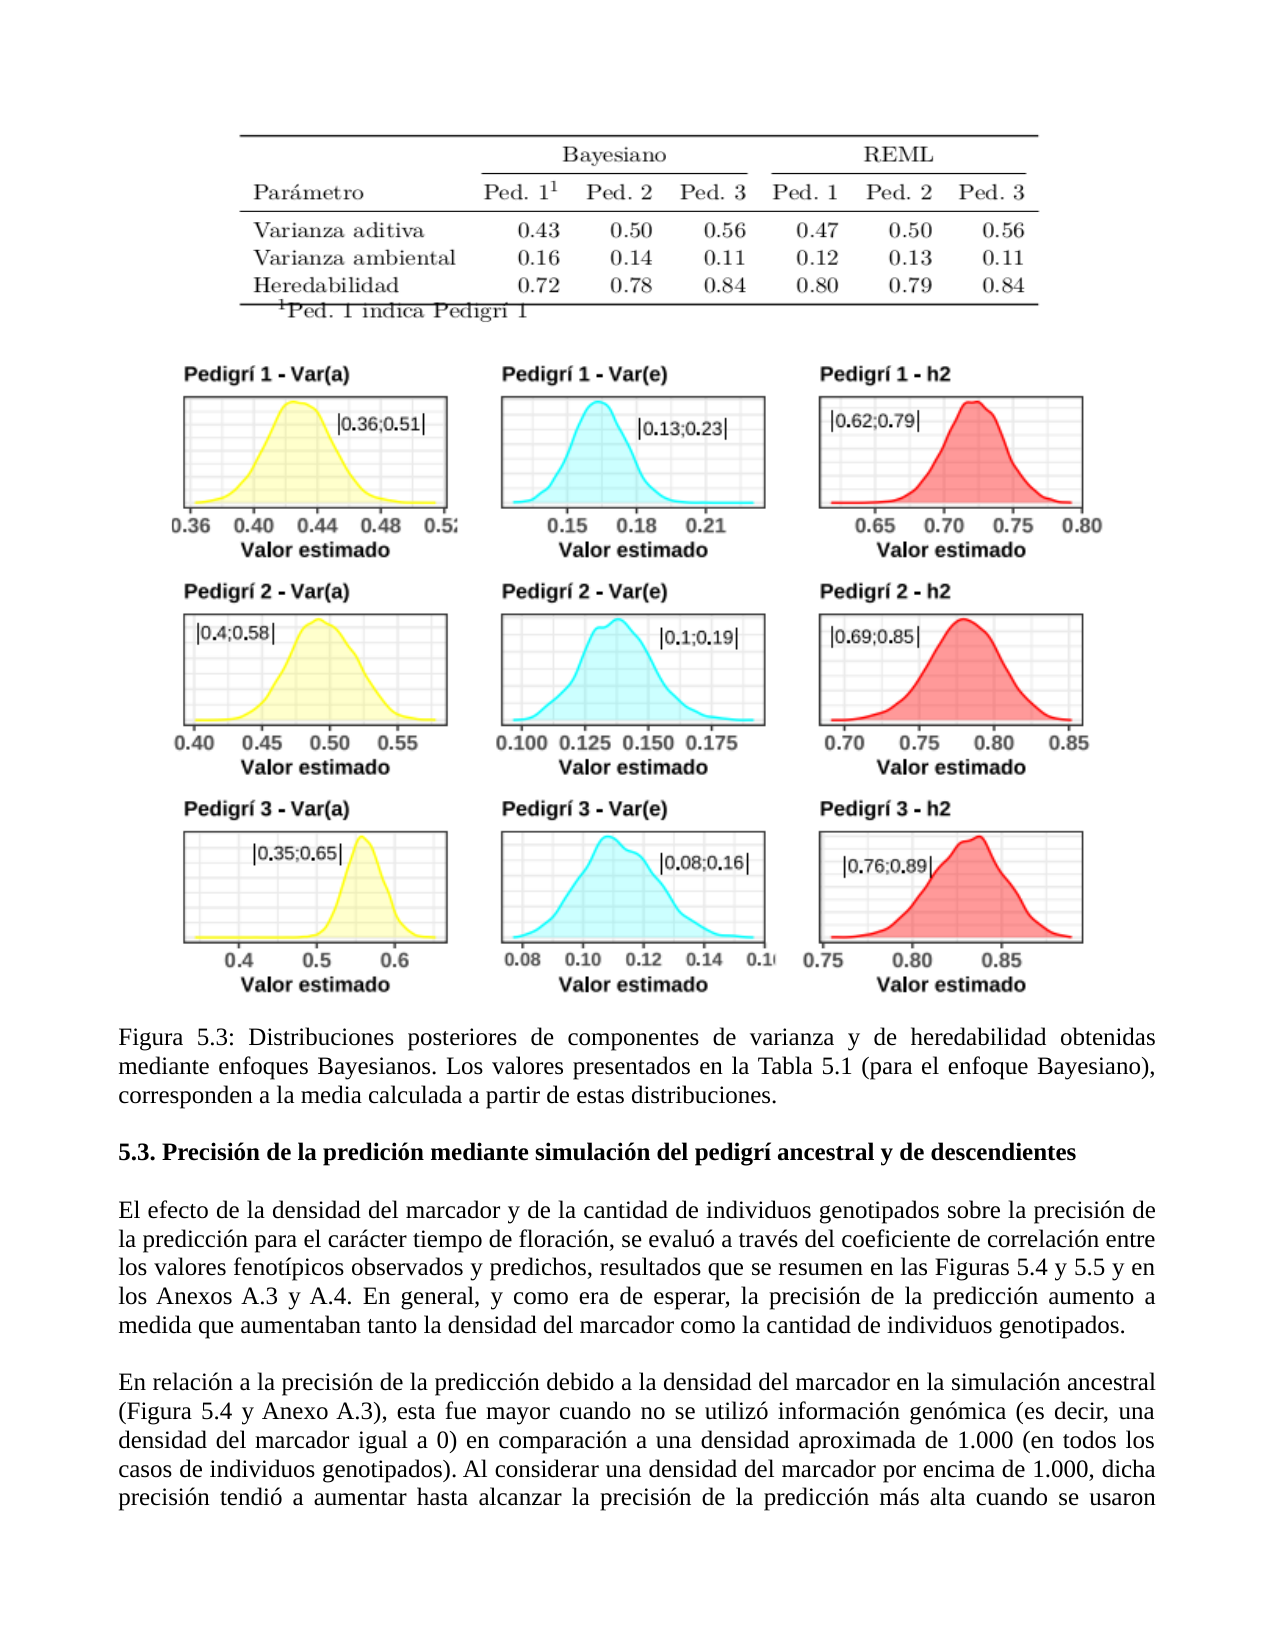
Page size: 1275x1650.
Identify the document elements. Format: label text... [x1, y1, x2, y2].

text El efecto de la densidad del marcador y de la cantidad de individuos genotipados sobre la precisión de la predicción para el carácter tiempo de floración, se evaluó a través del coeficiente de correlación entre los valores fenotípicos observados y predichos, resultados que se resumen en las Figuras 5.4 y 5.5 y en los Anexos A.3 y A.4. En general, y como era de esperar, la precisión de la predicción aumento a medida que aumentaban tanto la densidad del marcador como la cantidad de individuos genotipados. [118, 1195, 1157, 1339]
text 5.3. Precisión de la predición mediante simulación del pedigrí ancestral y de descendientes [118, 1137, 1157, 1166]
text Figura 5.3: Distribuciones posteriores de componentes de varianza y de heredabilidad obtenidas mediante enfoques Bayesianos. Los valores presentados en la Tabla 5.1 (para el enfoque Bayesiano), corresponden a la media calculada a partir de estas distribuciones. [118, 1022, 1157, 1109]
text En relación a la precisión de la predicción debido a la densidad del marcador en la simulación ancestral (Figura 5.4 y Anexo A.3), esta fue mayor cuando no se utilizó información genómica (es decir, una densidad del marcador igual a 0) en comparación a una densidad aproximada de 1.000 (en todos los casos de individuos genotipados). Al considerar una densidad del marcador por encima de 1.000, dicha precisión tendió a aumentar hasta alcanzar la precisión de la predicción más alta cuando se usaron [118, 1367, 1157, 1511]
picture [171, 365, 1104, 994]
picture [219, 118, 1056, 337]
